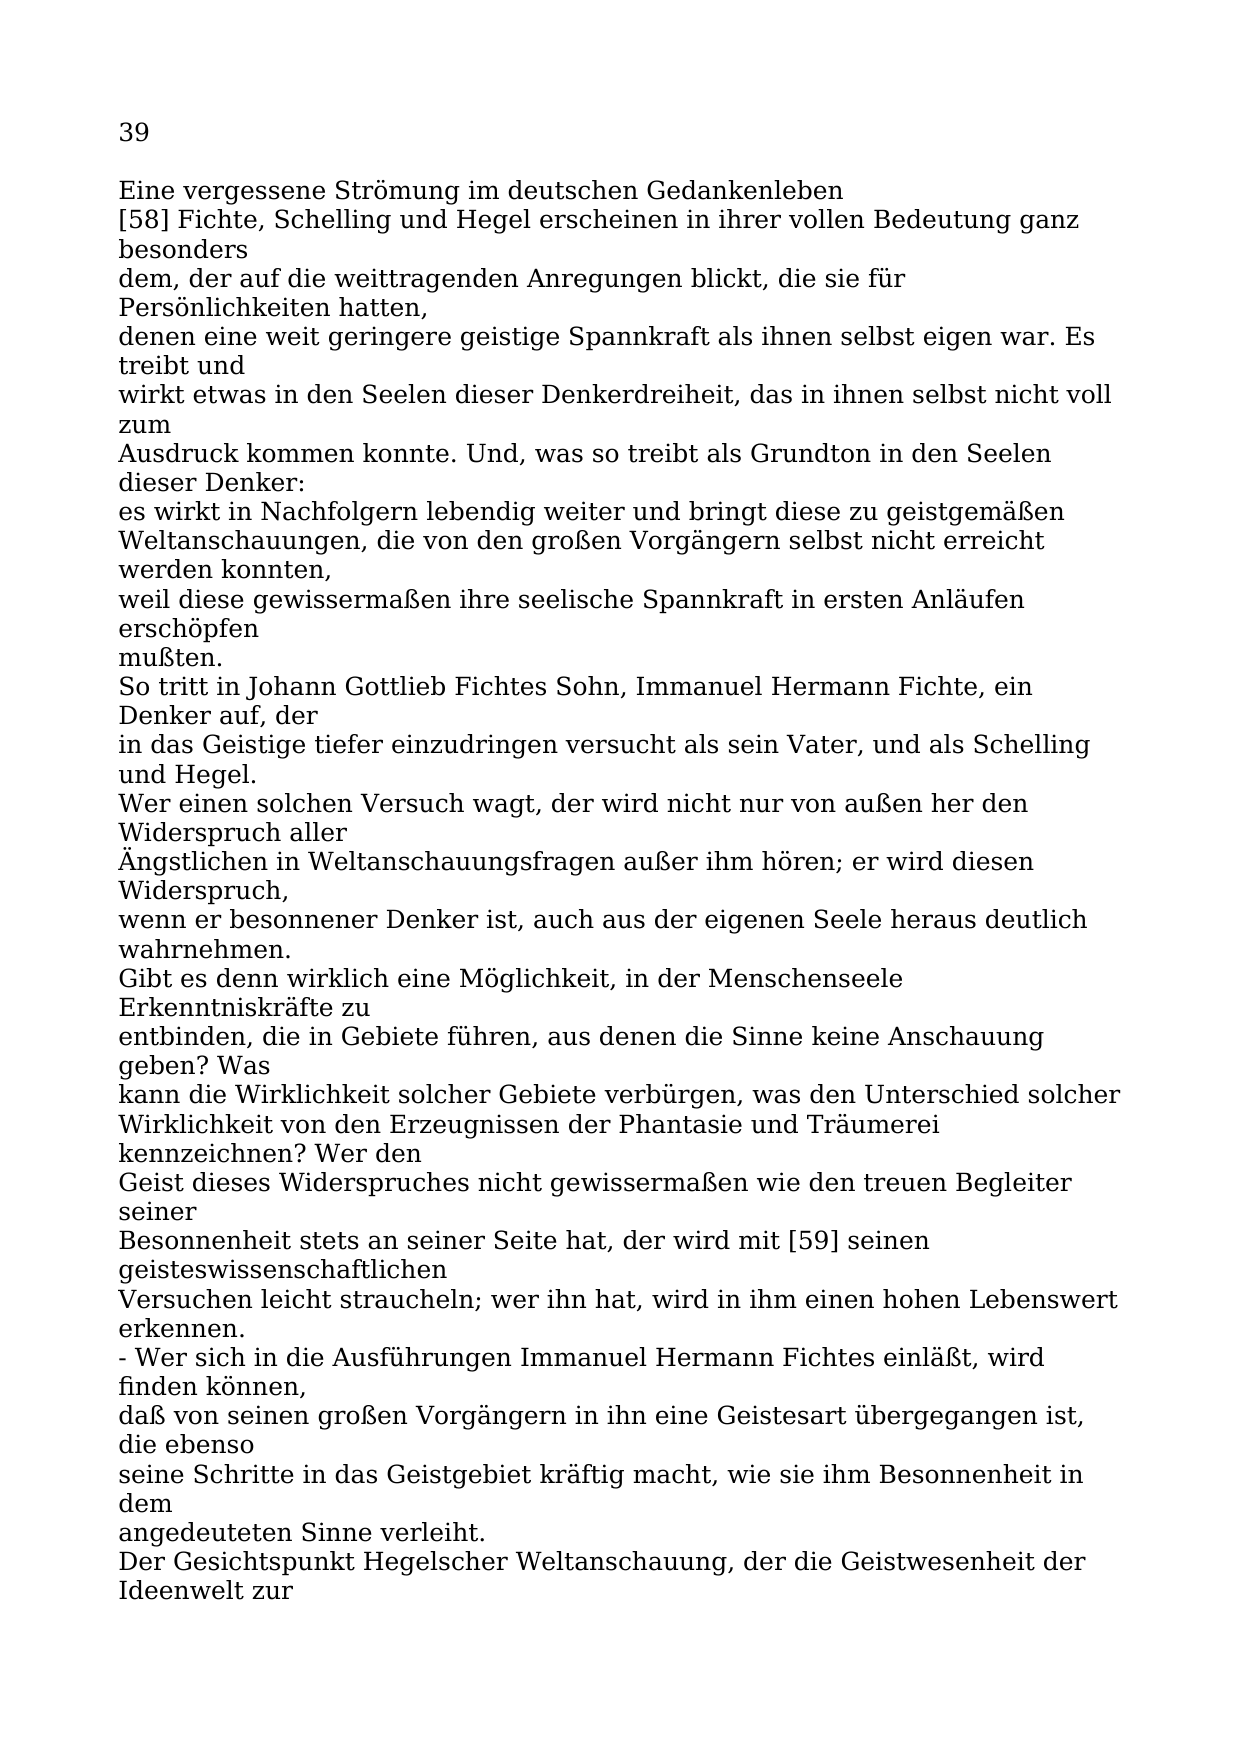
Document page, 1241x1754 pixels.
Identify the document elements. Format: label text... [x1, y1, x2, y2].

text seine Schritte in das Geistgebiet kräftig macht, wie sie ihm Besonnenheit in dem [118, 1460, 1122, 1518]
text Der Gesichtspunkt Hegelscher Weltanschauung, der die Geistwesenheit der Ideenwelt zur [118, 1547, 1122, 1606]
text mußten. [118, 643, 1122, 672]
text So tritt in Johann Gottlieb Fichtes Sohn, Immanuel Hermann Fichte, ein Denker auf, der [118, 672, 1122, 731]
text wirkt etwas in den Seelen dieser Denkerdreiheit, das in ihnen selbst nicht voll zum [118, 381, 1122, 439]
text dem, der auf die weittragenden Anregungen blickt, die sie für Persönlichkeiten hatten, [118, 264, 1122, 322]
text in das Geistige tiefer einzudringen versucht als sein Vater, und als Schelling und Hegel. [118, 731, 1122, 789]
text Eine vergessene Strömung im deutschen Gedankenleben [118, 176, 1122, 206]
text 39 [118, 118, 1122, 147]
text Ängstlichen in Weltanschauungsfragen außer ihm hören; er wird diesen Widerspruch, [118, 847, 1122, 906]
text [58] Fichte, Schelling und Hegel erscheinen in ihrer vollen Bedeutung ganz besonders [118, 206, 1122, 264]
text - Wer sich in die Ausführungen Immanuel Hermann Fichtes einläßt, wird finden können, [118, 1343, 1122, 1401]
text Wirklichkeit von den Erzeugnissen der Phantasie und Träumerei kennzeichnen? Wer den [118, 1110, 1122, 1168]
text Weltanschauungen, die von den großen Vorgängern selbst nicht erreicht werden konnten, [118, 526, 1122, 585]
text Versuchen leicht straucheln; wer ihn hat, wird in ihm einen hohen Lebenswert erkennen. [118, 1285, 1122, 1343]
text entbinden, die in Gebiete führen, aus denen die Sinne keine Anschauung geben? Was [118, 1022, 1122, 1081]
text daß von seinen großen Vorgängern in ihn eine Geistesart übergegangen ist, die ebenso [118, 1401, 1122, 1460]
text Besonnenheit stets an seiner Seite hat, der wird mit [59] seinen geisteswissenschaftlichen [118, 1226, 1122, 1285]
text kann die Wirklichkeit solcher Gebiete verbürgen, was den Unterschied solcher [118, 1081, 1122, 1110]
text Wer einen solchen Versuch wagt, der wird nicht nur von außen her den Widerspruch aller [118, 789, 1122, 847]
text Ausdruck kommen konnte. Und, was so treibt als Grundton in den Seelen dieser Denker: [118, 439, 1122, 497]
text Geist dieses Widerspruches nicht gewissermaßen wie den treuen Begleiter seiner [118, 1168, 1122, 1226]
text wenn er besonnener Denker ist, auch aus der eigenen Seele heraus deutlich wahrnehmen. [118, 906, 1122, 964]
text weil diese gewissermaßen ihre seelische Spannkraft in ersten Anläufen erschöpfen [118, 585, 1122, 643]
text Gibt es denn wirklich eine Möglichkeit, in der Menschenseele Erkenntniskräfte zu [118, 964, 1122, 1022]
text denen eine weit geringere geistige Spannkraft als ihnen selbst eigen war. Es treibt und [118, 322, 1122, 381]
text es wirkt in Nachfolgern lebendig weiter und bringt diese zu geistgemäßen [118, 497, 1122, 526]
text angedeuteten Sinne verleiht. [118, 1518, 1122, 1547]
